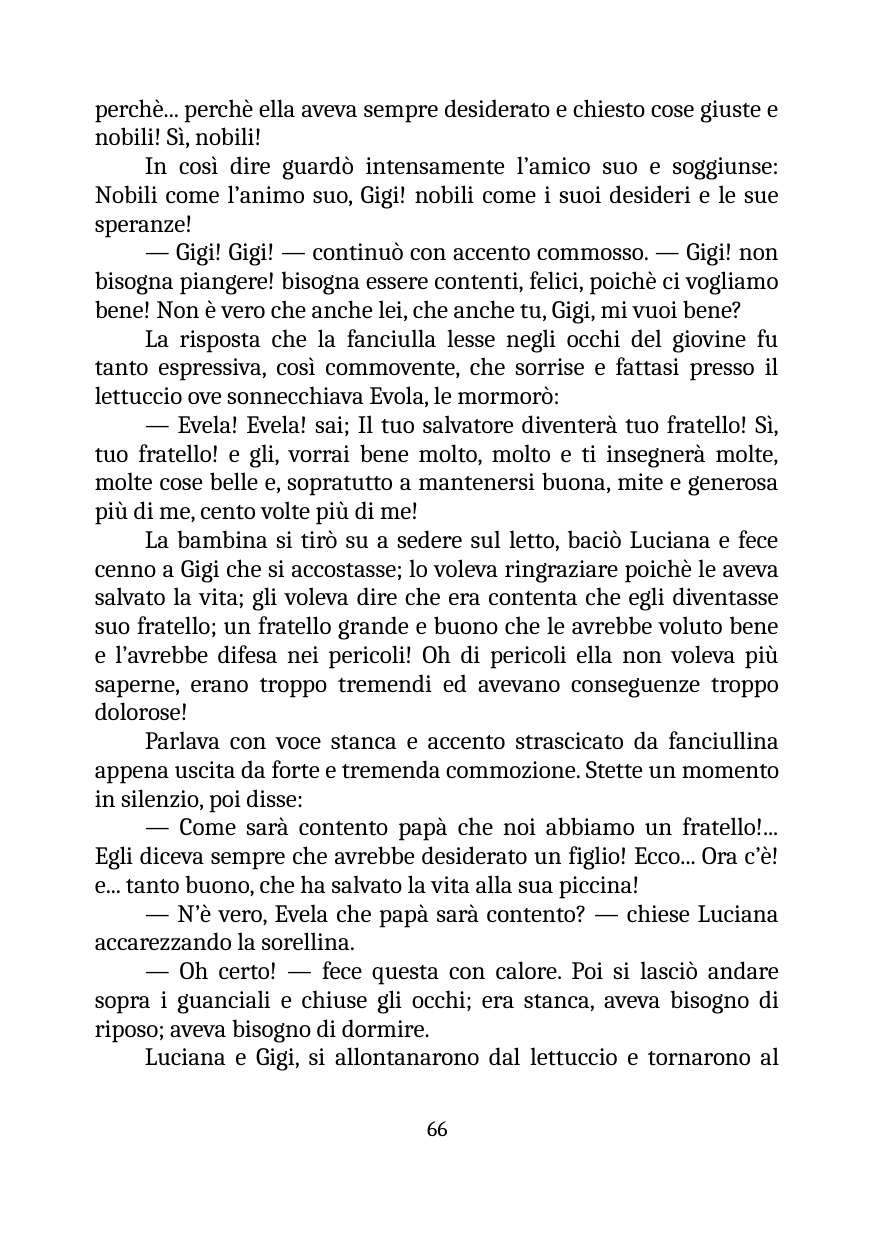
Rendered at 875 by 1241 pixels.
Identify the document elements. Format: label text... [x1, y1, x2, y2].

text La bambina si tirò su a sedere sul letto, baciò Luciana e fece cenno a Gigi che si accostasse; lo voleva ringraziare poichè le aveva salvato la vita; gli voleva dire che era contenta che egli diventasse suo fratello; un fratello grande e buono che le avrebbe voluto bene e l’avrebbe difesa nei pericoli! Oh di pericoli ella non voleva più saperne, erano troppo tremendi ed avevano conseguenze troppo dolorose! [94, 526, 779, 727]
text La risposta che la fanciulla lesse negli occhi del giovine fu tanto espressiva, così commovente, che sorrise e fattasi presso il lettuccio ove sonnecchiava Evola, le mormorò: [94, 324, 779, 411]
text In così dire guardò intensamente l’amico suo e soggiunse: Nobili come l’animo suo, Gigi! nobili come i suoi desideri e le sue speranze! [94, 152, 779, 238]
text — N’è vero, Evela che papà sarà contento? — chiese Luciana accarezzando la sorellina. [94, 899, 779, 957]
text — Oh certo! — fece questa con calore. Poi si lasciò andare sopra i guanciali e chiuse gli occhi; era stanca, aveva bisogno di riposo; aveva bisogno di dormire. [94, 957, 779, 1043]
text — Come sarà contento papà che noi abbiamo un fratello!... Egli diceva sempre che avrebbe desiderato un figlio! Ecco... Ora c’è! e... tanto buono, che ha salvato la vita alla sua piccina! [94, 813, 779, 899]
text Luciana e Gigi, si allontanarono dal lettuccio e tornarono al [94, 1043, 779, 1072]
text Parlava con voce stanca e accento strascicato da fanciullina appena uscita da forte e tremenda commozione. Stette un momento in silenzio, poi disse: [94, 727, 779, 813]
text — Evela! Evela! sai; Il tuo salvatore diventerà tuo fratello! Sì, tuo fratello! e gli, vorrai bene molto, molto e ti insegnerà molte, molte cose belle e, sopratutto a mantenersi buona, mite e generosa più di me, cento volte più di me! [94, 411, 779, 526]
text — Gigi! Gigi! — continuò con accento commosso. — Gigi! non bisogna piangere! bisogna essere contenti, felici, poichè ci vogliamo bene! Non è vero che anche lei, che anche tu, Gigi, mi vuoi bene? [94, 238, 779, 324]
text perchè... perchè ella aveva sempre desiderato e chiesto cose giuste e nobili! Sì, nobili! [94, 94, 779, 152]
